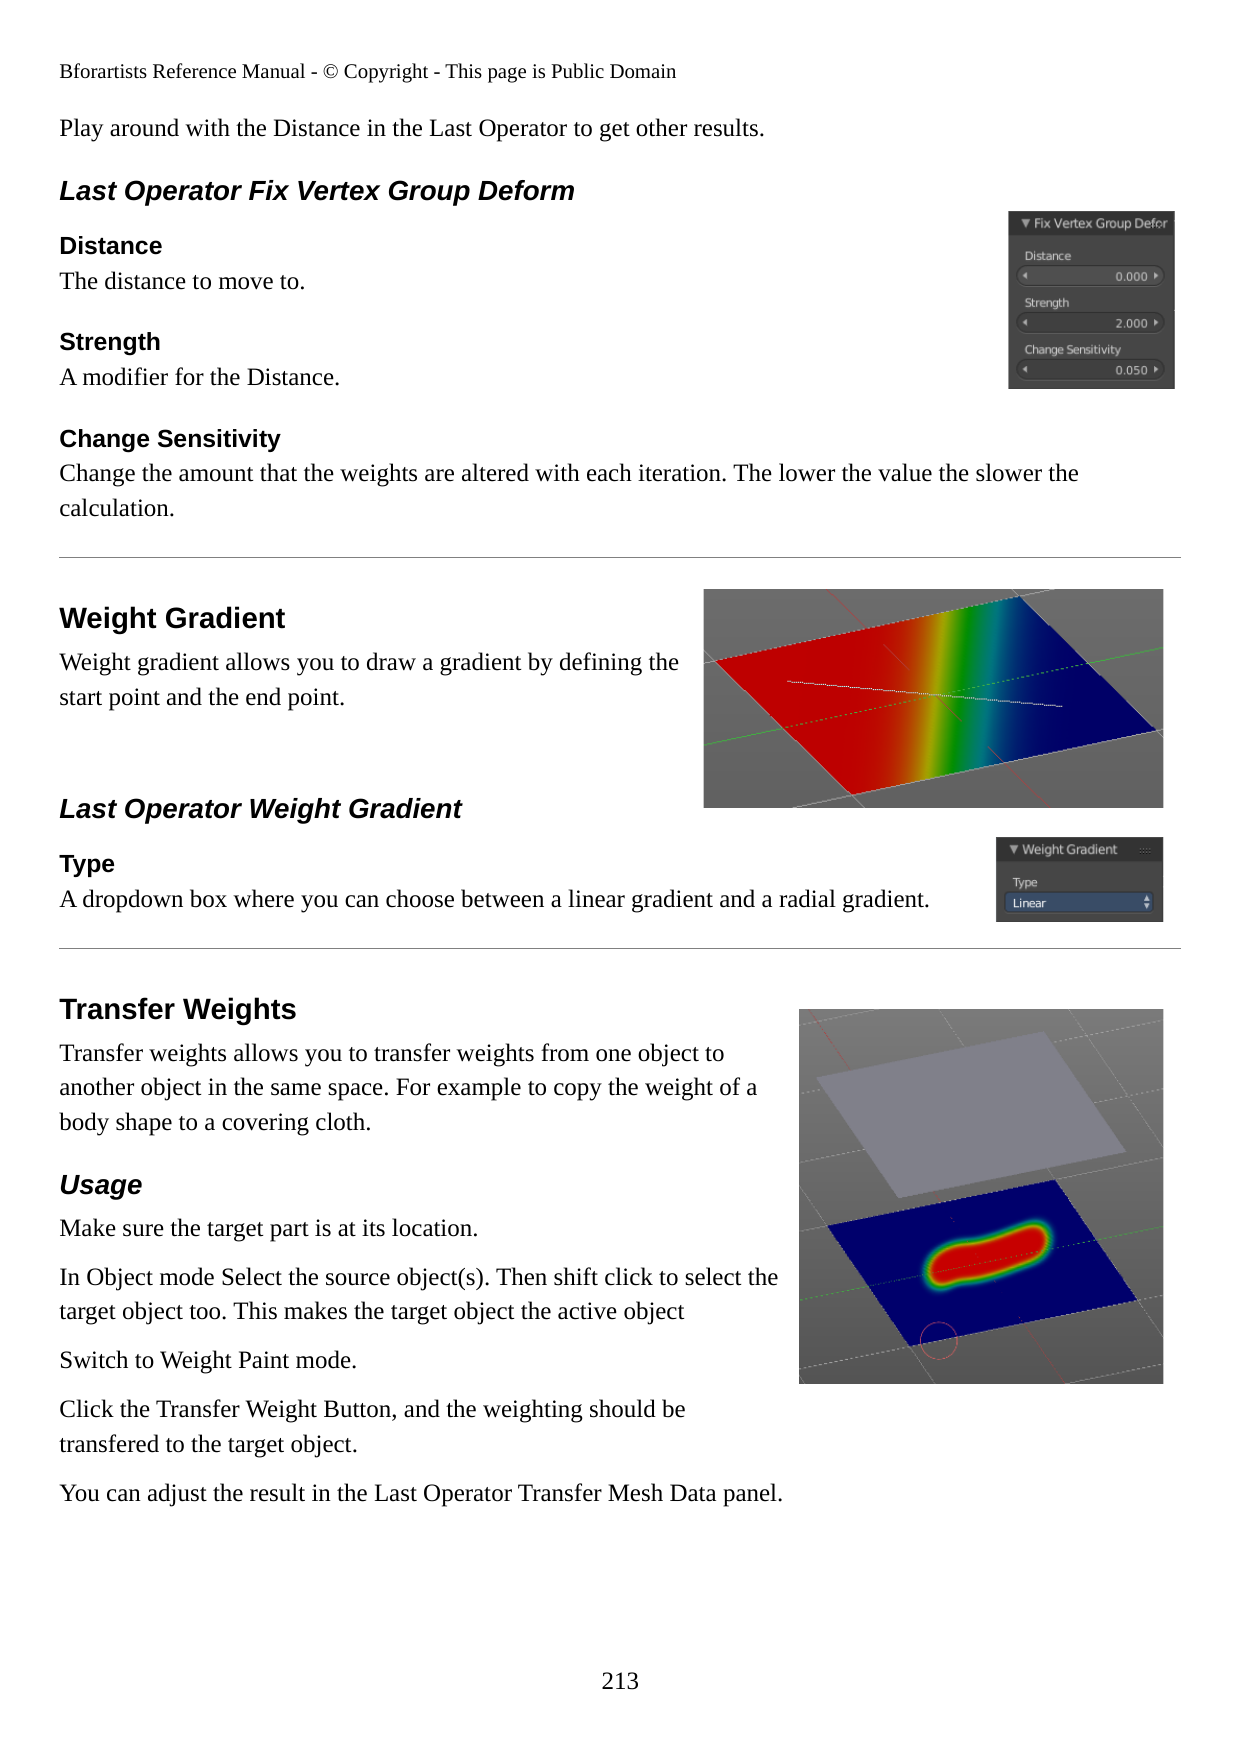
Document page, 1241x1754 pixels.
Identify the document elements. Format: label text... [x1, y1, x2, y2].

picture [995, 837, 1164, 922]
subtitle Usage [59, 1168, 799, 1200]
subtitle [1164, 849, 1181, 878]
subtitle Type [59, 849, 995, 878]
text Transfer weights allows you to transfer weights from one object to another object in the same space. For example to copy the weight of a body shape to a covering cloth. [59, 1038, 799, 1136]
subtitle [1175, 327, 1181, 356]
picture [799, 1009, 1164, 1384]
text Weight gradient allows you to draw a gradient by defining the start point and the end point. [59, 647, 703, 710]
subtitle Distance [59, 231, 1008, 259]
text Make sure the target part is at its location. [59, 1213, 799, 1242]
text A modifier for the Distance. [59, 362, 1181, 391]
text The distance to move to. [59, 266, 1008, 294]
picture [703, 589, 1164, 808]
subtitle Weight Gradient [59, 601, 703, 634]
text A dropdown box where you can choose between a linear gradient and a radial gradient. [59, 884, 995, 913]
text Click the Transfer Weight Button, and the weighting should be transfered to the target object. [59, 1394, 1181, 1458]
subtitle [1175, 231, 1181, 259]
text In Object mode Select the source object(s). Then shift click to select the target object too. This makes the target object the active object [59, 1262, 799, 1325]
subtitle Last Operator Fix Vertex Group Deform [59, 174, 1181, 206]
subtitle Change Sensitivity [59, 424, 1181, 452]
picture [1008, 211, 1175, 389]
subtitle [1164, 601, 1181, 634]
subtitle [1164, 1168, 1181, 1200]
text Play around with the Distance in the Last Operator to get other results. [59, 113, 1181, 141]
text Switch to Weight Paint mode. [59, 1345, 799, 1374]
subtitle Transfer Weights [59, 992, 1181, 1025]
subtitle Last Operator Weight Gradient [59, 792, 1181, 824]
text You can adjust the result in the Last Operator Transfer Mesh Data panel. [59, 1478, 1181, 1507]
text Change the amount that the weights are altered with each iteration. The lower the value the slower the calculation. [59, 458, 1181, 522]
subtitle Strength [59, 327, 1008, 356]
